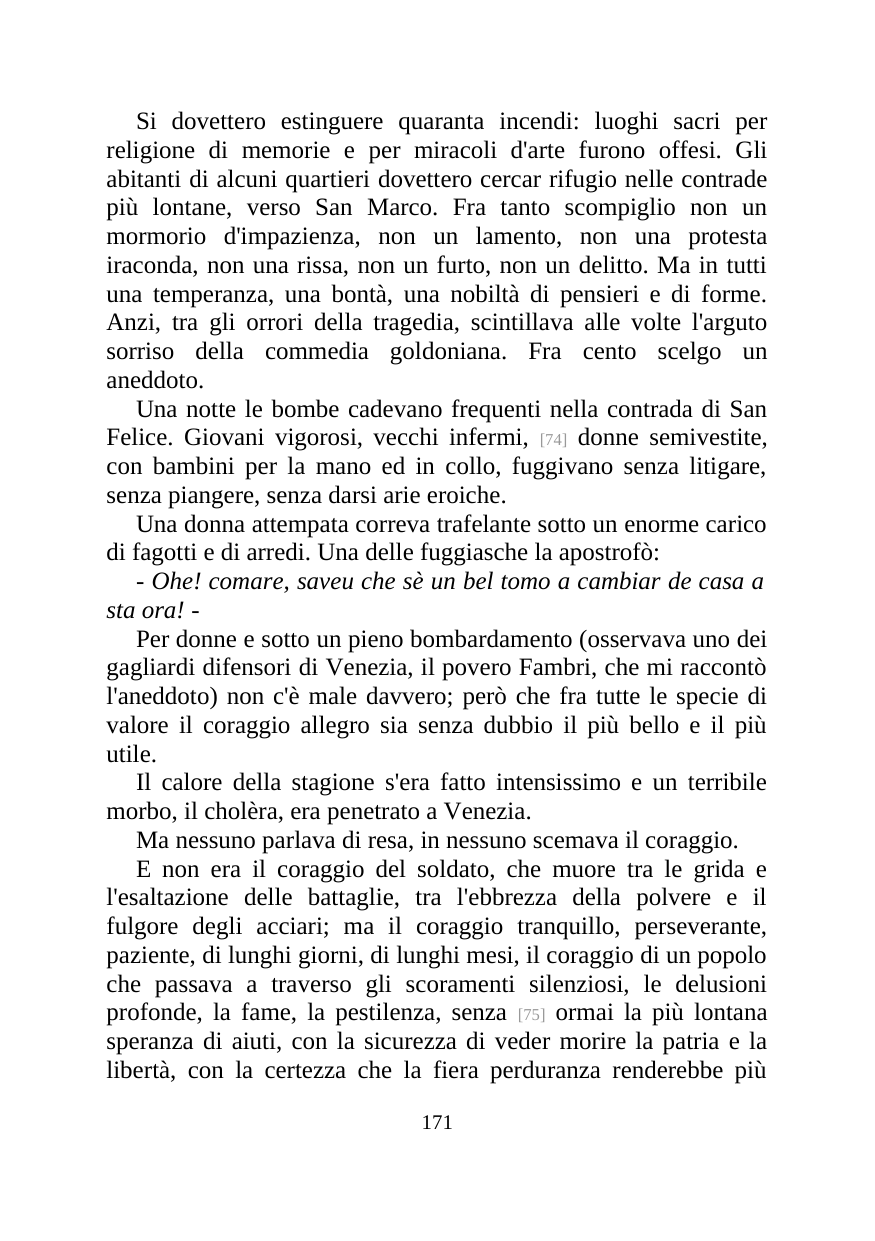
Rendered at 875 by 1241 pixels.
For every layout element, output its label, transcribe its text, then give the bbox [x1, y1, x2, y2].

text Una donna attempata correva trafelante sotto un enorme carico di fagotti e di arredi. Una delle fuggiasche la apostrofò: [106, 509, 768, 566]
text E non era il coraggio del soldato, che muore tra le grida e l'esaltazione delle battaglie, tra l'ebbrezza della polvere e il fulgore degli acciari; ma il coraggio tranquillo, perseverante, paziente, di lunghi giorni, di lunghi mesi, il coraggio di un popolo che passava a traverso gli scoramenti silenziosi, le delusioni profonde, la fame, la pestilenza, senza [75] ormai la più lontana speranza di aiuti, con la sicurezza di veder morire la patria e la libertà, con la certezza che la fiera perduranza renderebbe più [106, 854, 768, 1084]
text Ma nessuno parlava di resa, in nessuno scemava il coraggio. [106, 825, 768, 854]
text Si dovettero estinguere quaranta incendi: luoghi sacri per religione di memorie e per miracoli d'arte furono offesi. Gli abitanti di alcuni quartieri dovettero cercar rifugio nelle contrade più lontane, verso San Marco. Fra tanto scompiglio non un mormorio d'impazienza, non un lamento, non una protesta iraconda, non una rissa, non un furto, non un delitto. Ma in tutti una temperanza, una bontà, una nobiltà di pensieri e di forme. Anzi, tra gli orrori della tragedia, scintillava alle volte l'arguto sorriso della commedia goldoniana. Fra cento scelgo un aneddoto. [106, 106, 768, 394]
text Il calore della stagione s'era fatto intensissimo e un terribile morbo, il cholèra, era penetrato a Venezia. [106, 767, 768, 825]
text - Ohe! comare, saveu che sè un bel tomo a cambiar de casa a sta ora! - [106, 566, 768, 624]
text Una notte le bombe cadevano frequenti nella contrada di San Felice. Giovani vigorosi, vecchi infermi, [74] donne semivestite, con bambini per la mano ed in collo, fuggivano senza litigare, senza piangere, senza darsi arie eroiche. [106, 394, 768, 509]
text Per donne e sotto un pieno bombardamento (osservava uno dei gagliardi difensori di Venezia, il povero Fambri, che mi raccontò l'aneddoto) non c'è male davvero; però che fra tutte le specie di valore il coraggio allegro sia senza dubbio il più bello e il più utile. [106, 624, 768, 767]
